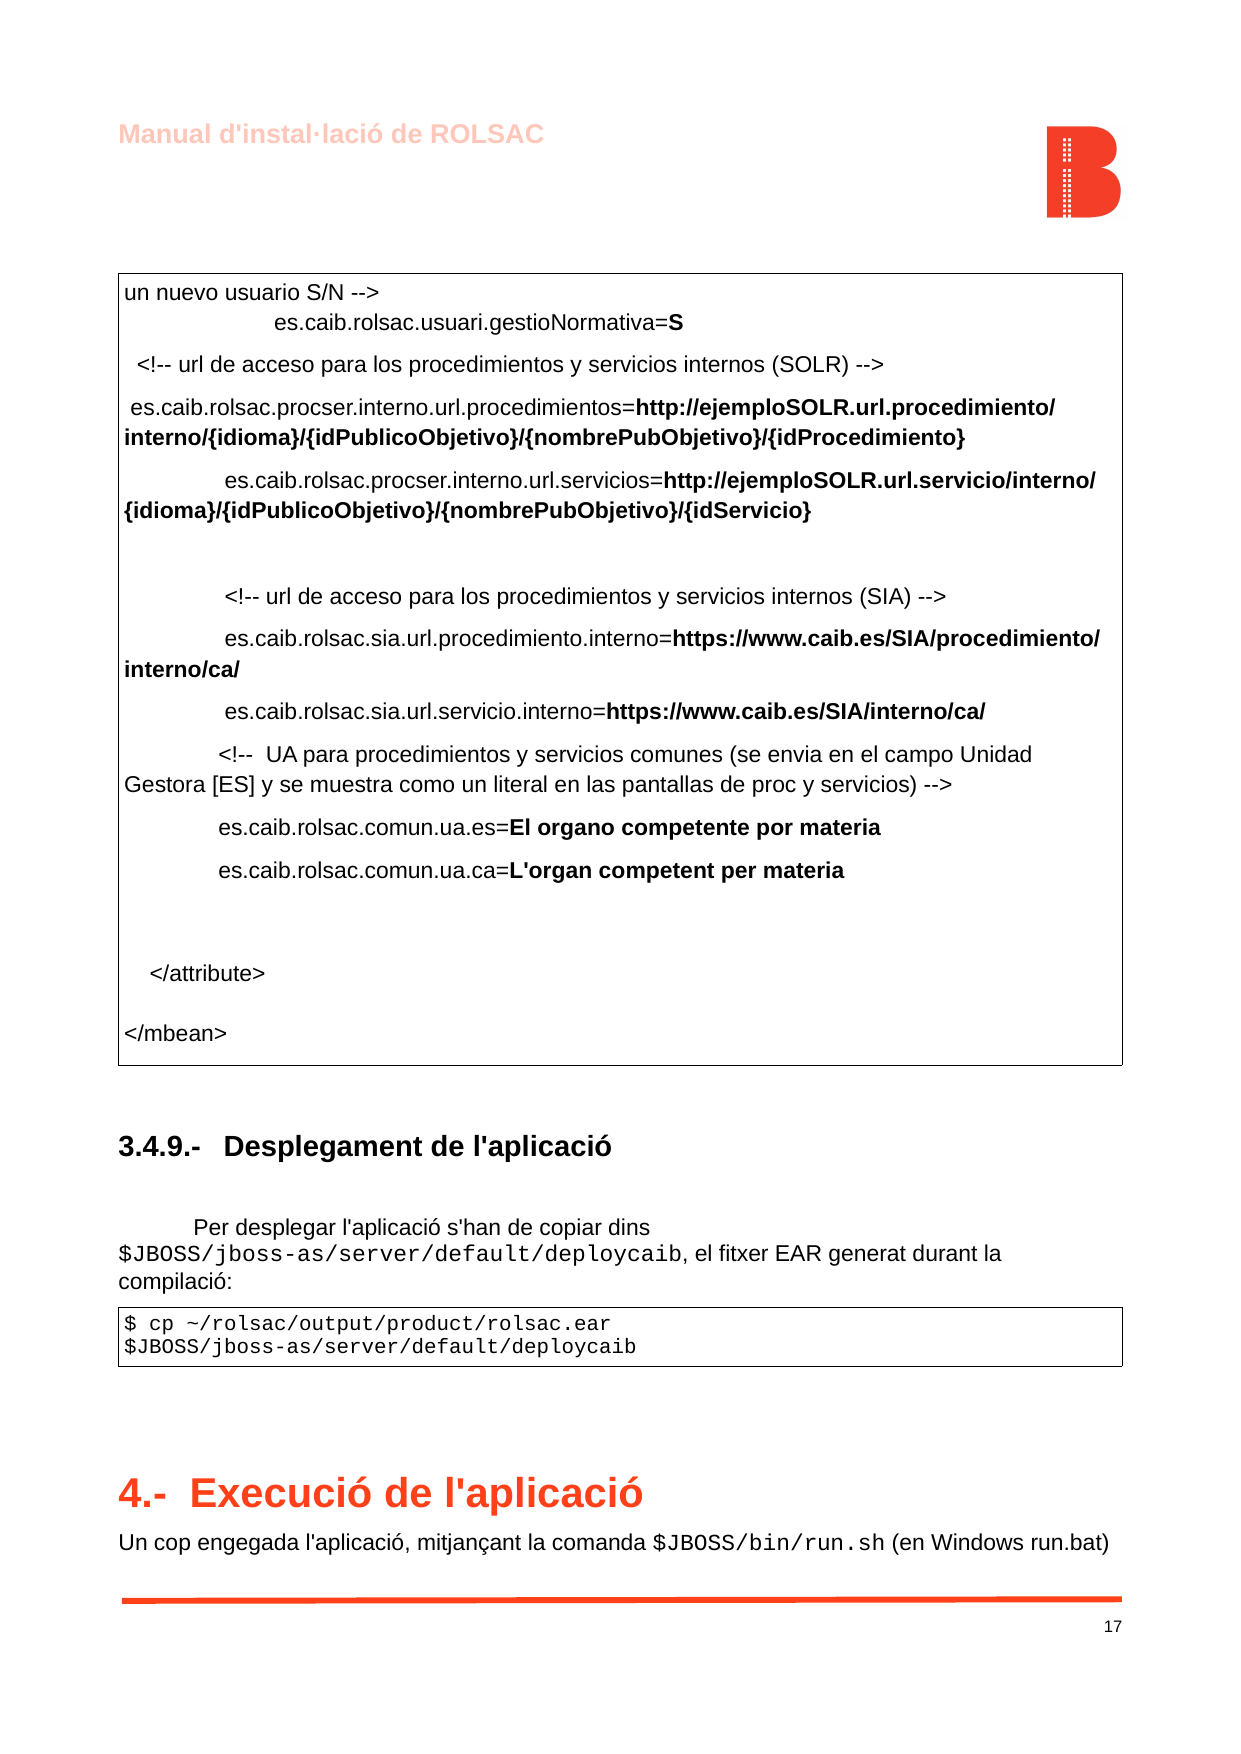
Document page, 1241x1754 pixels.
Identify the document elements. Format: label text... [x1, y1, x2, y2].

text Un cop engegada l'aplicació, mitjançant la comanda $JBOSS/bin/run.sh (en Windows run.bat) [118, 1529, 1122, 1557]
text Per desplegar l'aplicació s'han de copiar dins $JBOSS/jboss-as/server/default/deploycaib, el fitxer EAR generat durant la compilació: [118, 1213, 1122, 1294]
subtitle Desplegament de l'aplicació [118, 1129, 1122, 1162]
picture [1036, 124, 1130, 221]
table_header $ cp ~/rolsac/output/product/rolsac.ear $JBOSS/jboss-as/server/default/deploycaib [119, 1308, 1122, 1366]
subtitle Execució de l'aplicació [118, 1469, 1122, 1517]
table_header un nuevo usuario S/N --> es.caib.rolsac.usuari.gestioNormativa=S <!-- url de acceso para los procedimientos y servicios internos (SOLR) --> es.caib.rolsac.procser.interno.url.procedimientos=http://ejemploSOLR.url.procedimiento/interno/{idioma}/{idPublicoObjetivo}/{nombrePubObjetivo}/{idProcedimiento} es.caib.rolsac.procser.interno.url.servicios=http://ejemploSOLR.url.servicio/interno/{idioma}/{idPublicoObjetivo}/{nombrePubObjetivo}/{idServicio} <!-- url de acceso para los procedimientos y servicios internos (SIA) --> es.caib.rolsac.sia.url.procedimiento.interno=https://www.caib.es/SIA/procedimiento/interno/ca/ es.caib.rolsac.sia.url.servicio.interno=https://www.caib.es/SIA/interno/ca/ <!-- UA para procedimientos y servicios comunes (se envia en el campo Unidad Gestora [ES] y se muestra como un literal en las pantallas de proc y servicios) --> es.caib.rolsac.comun.ua.es=El organo competente por materia es.caib.rolsac.comun.ua.ca=L'organ competent per materia </attribute> </mbean> [119, 274, 1122, 1065]
